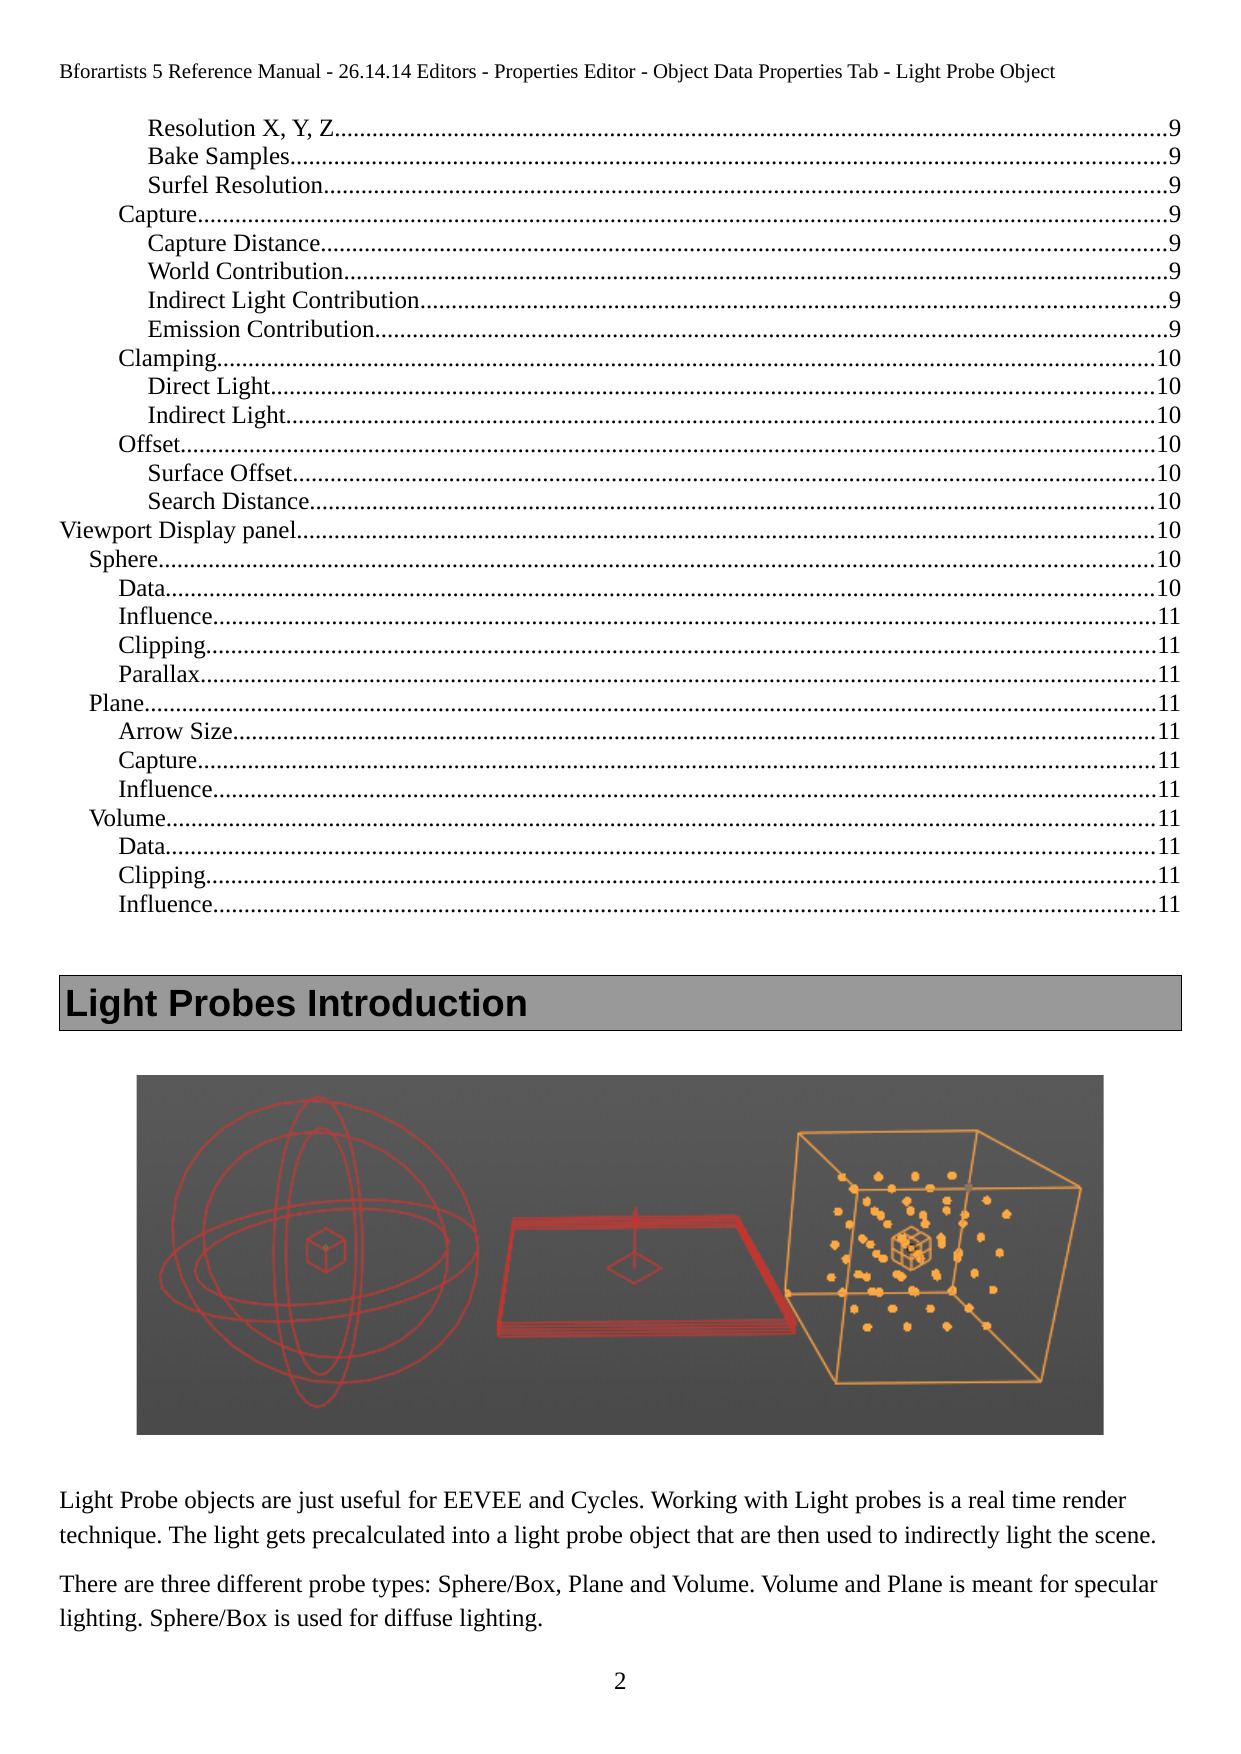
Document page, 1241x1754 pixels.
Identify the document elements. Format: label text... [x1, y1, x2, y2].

text Capture 9 [118, 199, 1181, 228]
text Influence 11 [118, 601, 1181, 630]
text Indirect Light Contribution 9 [147, 285, 1181, 314]
text Clamping 10 [118, 343, 1181, 371]
text Direct Light 10 [147, 371, 1181, 400]
text Data 11 [118, 831, 1181, 860]
text Surface Offset 10 [147, 458, 1181, 486]
text Surfel Resolution 9 [147, 170, 1181, 199]
text Clipping 11 [118, 630, 1181, 659]
text Influence 11 [118, 774, 1181, 803]
text Light Probe objects are just useful for EEVEE and Cycles. Working with Light probes is a real time render technique. The light gets precalculated into a light probe object that are then used to indirectly light the scene. [59, 1031, 1181, 1549]
text There are three different probe types: Sphere/Box, Plane and Volume. Volume and Plane is meant for specular lighting. Sphere/Box is used for diffuse lighting. [59, 1569, 1181, 1632]
picture [136, 1075, 1104, 1435]
text Indirect Light 10 [147, 400, 1181, 429]
text Data 10 [118, 573, 1181, 601]
text Influence 11 [118, 889, 1181, 918]
text Arrow Size 11 [118, 716, 1181, 745]
text Plane 11 [88, 688, 1181, 716]
text Parallax 11 [118, 659, 1181, 688]
text Emission Contribution 9 [147, 314, 1181, 343]
text Sphere 10 [88, 544, 1181, 573]
text Capture 11 [118, 745, 1181, 774]
text Viewport Display panel 10 [59, 515, 1181, 544]
text Offset 10 [118, 429, 1181, 458]
text Resolution X, Y, Z 9 [147, 113, 1181, 141]
text Clipping 11 [118, 860, 1181, 889]
table_header Light Probes Introduction [60, 976, 1181, 1030]
text Volume 11 [88, 803, 1181, 831]
text World Contribution 9 [147, 256, 1181, 285]
text Search Distance 10 [147, 486, 1181, 515]
text Bake Samples 9 [147, 141, 1181, 170]
text Capture Distance 9 [147, 228, 1181, 256]
